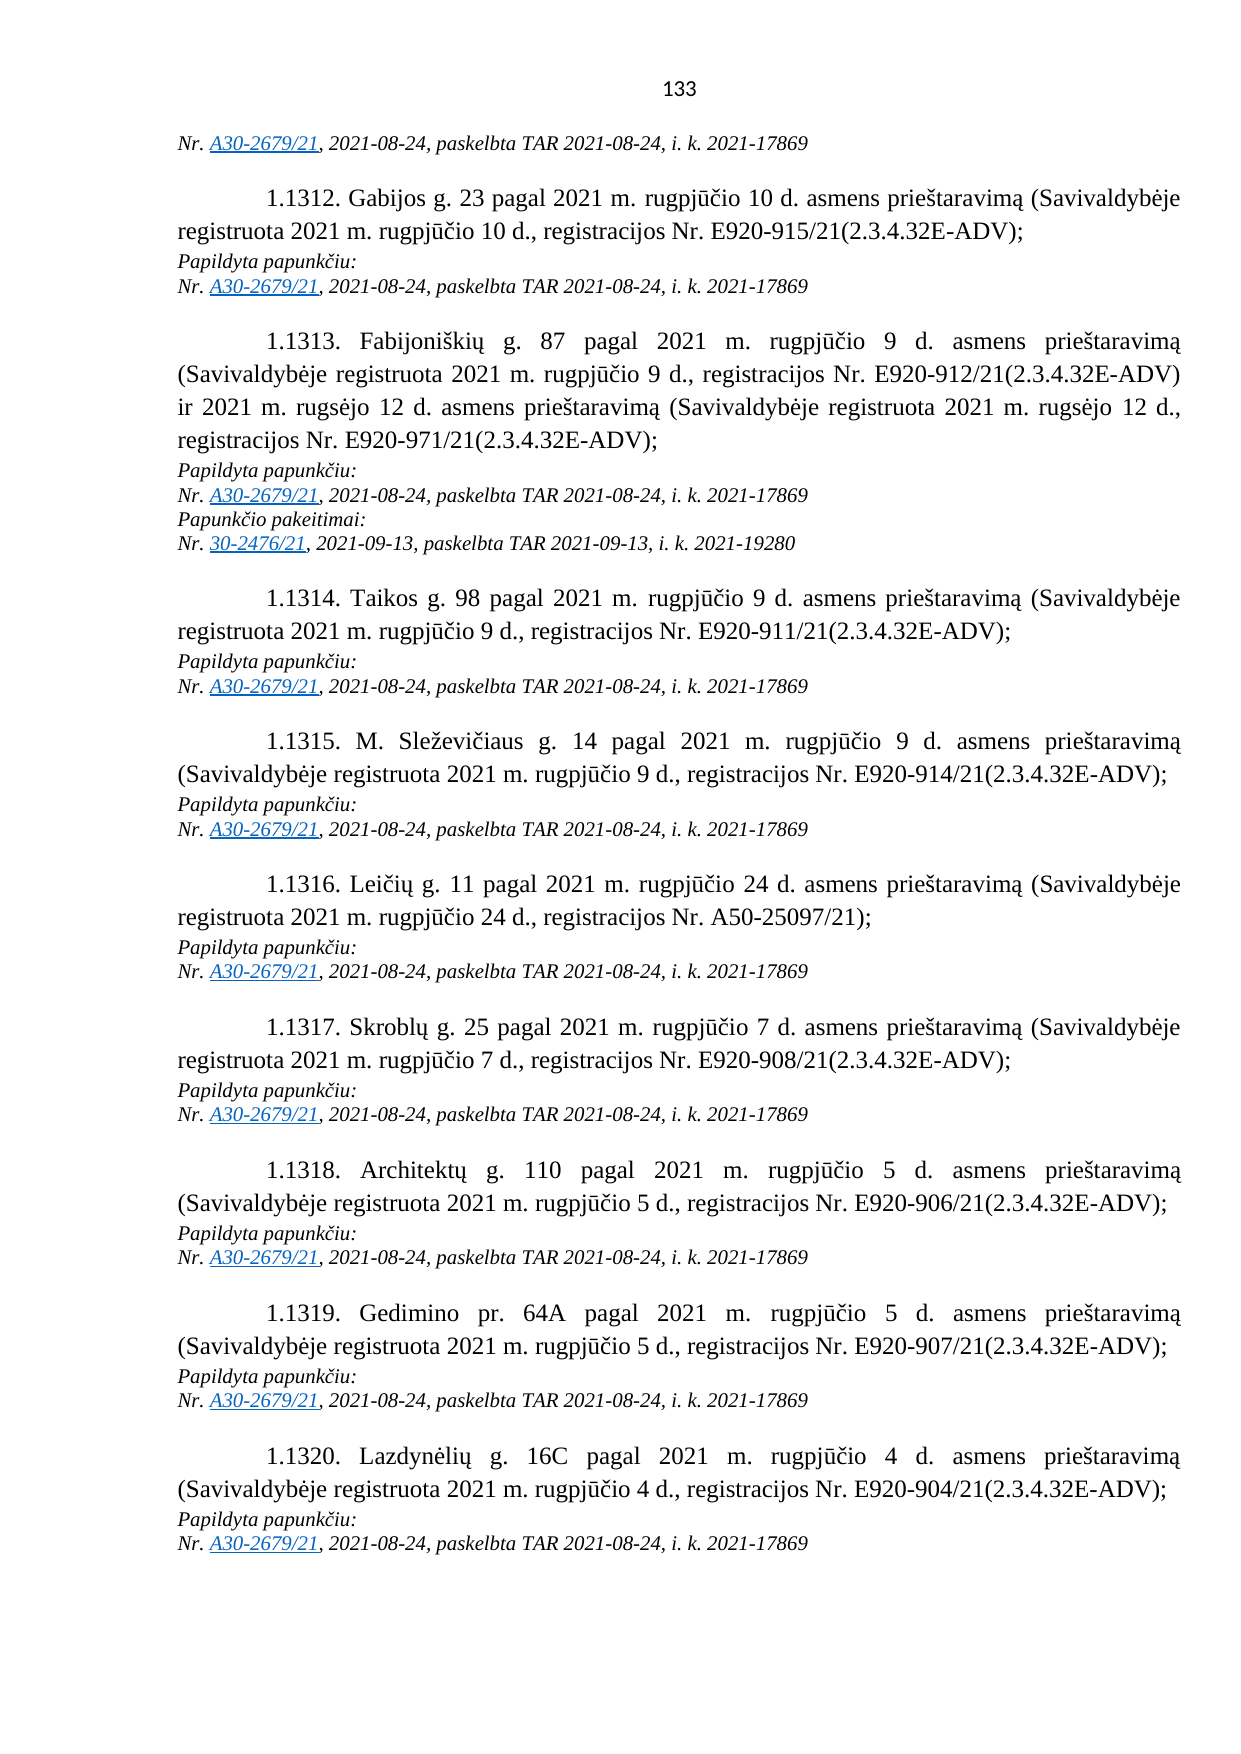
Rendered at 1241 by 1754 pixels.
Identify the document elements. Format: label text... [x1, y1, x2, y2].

text Nr. A30-2679/21, 2021-08-24, paskelbta TAR 2021-08-24, i. k. 2021-17869 [177, 816, 1181, 841]
text Papildyta papunkčiu: [177, 792, 1181, 816]
text 1.1318. Architektų g. 110 pagal 2021 m. rugpjūčio 5 d. asmens prieštaravimą (Savivaldybėje registruota 2021 m. rugpjūčio 5 d., registracijos Nr. E920-906/21(2.3.4.32E-ADV); [177, 1155, 1181, 1217]
text 1.1313. Fabijoniškių g. 87 pagal 2021 m. rugpjūčio 9 d. asmens prieštaravimą (Savivaldybėje registruota 2021 m. rugpjūčio 9 d., registracijos Nr. E920-912/21(2.3.4.32E-ADV) ir 2021 m. rugsėjo 12 d. asmens prieštaravimą (Savivaldybėje registruota 2021 m. rugsėjo 12 d., registracijos Nr. E920-971/21(2.3.4.32E-ADV); [177, 326, 1181, 454]
text 1.1319. Gedimino pr. 64A pagal 2021 m. rugpjūčio 5 d. asmens prieštaravimą (Savivaldybėje registruota 2021 m. rugpjūčio 5 d., registracijos Nr. E920-907/21(2.3.4.32E-ADV); [177, 1298, 1181, 1360]
text 1.1317. Skroblų g. 25 pagal 2021 m. rugpjūčio 7 d. asmens prieštaravimą (Savivaldybėje registruota 2021 m. rugpjūčio 7 d., registracijos Nr. E920-908/21(2.3.4.32E-ADV); [177, 1012, 1181, 1074]
text Nr. A30-2679/21, 2021-08-24, paskelbta TAR 2021-08-24, i. k. 2021-17869 [177, 1388, 1181, 1412]
text Papildyta papunkčiu: [177, 935, 1181, 959]
text 1.1312. Gabijos g. 23 pagal 2021 m. rugpjūčio 10 d. asmens prieštaravimą (Savivaldybėje registruota 2021 m. rugpjūčio 10 d., registracijos Nr. E920-915/21(2.3.4.32E-ADV); [177, 183, 1181, 245]
text Nr. A30-2679/21, 2021-08-24, paskelbta TAR 2021-08-24, i. k. 2021-17869 [177, 273, 1181, 298]
text Papildyta papunkčiu: [177, 458, 1181, 482]
text 1.1314. Taikos g. 98 pagal 2021 m. rugpjūčio 9 d. asmens prieštaravimą (Savivaldybėje registruota 2021 m. rugpjūčio 9 d., registracijos Nr. E920-911/21(2.3.4.32E-ADV); [177, 583, 1181, 645]
text 1.1320. Lazdynėlių g. 16C pagal 2021 m. rugpjūčio 4 d. asmens prieštaravimą (Savivaldybėje registruota 2021 m. rugpjūčio 4 d., registracijos Nr. E920-904/21(2.3.4.32E-ADV); [177, 1441, 1181, 1503]
text Nr. A30-2679/21, 2021-08-24, paskelbta TAR 2021-08-24, i. k. 2021-17869 [177, 1245, 1181, 1269]
text Papildyta papunkčiu: [177, 249, 1181, 273]
text Papildyta papunkčiu: [177, 1507, 1181, 1531]
text Papildyta papunkčiu: [177, 1221, 1181, 1245]
text Nr. A30-2679/21, 2021-08-24, paskelbta TAR 2021-08-24, i. k. 2021-17869 [177, 131, 1181, 155]
text Papunkčio pakeitimai: [177, 507, 1181, 531]
text Nr. A30-2679/21, 2021-08-24, paskelbta TAR 2021-08-24, i. k. 2021-17869 [177, 482, 1181, 507]
text Nr. A30-2679/21, 2021-08-24, paskelbta TAR 2021-08-24, i. k. 2021-17869 [177, 673, 1181, 698]
text Papildyta papunkčiu: [177, 1364, 1181, 1388]
text Nr. A30-2679/21, 2021-08-24, paskelbta TAR 2021-08-24, i. k. 2021-17869 [177, 1102, 1181, 1126]
text 1.1315. M. Sleževičiaus g. 14 pagal 2021 m. rugpjūčio 9 d. asmens prieštaravimą (Savivaldybėje registruota 2021 m. rugpjūčio 9 d., registracijos Nr. E920-914/21(2.3.4.32E-ADV); [177, 726, 1181, 788]
text Papildyta papunkčiu: [177, 649, 1181, 673]
text Nr. 30-2476/21, 2021-09-13, paskelbta TAR 2021-09-13, i. k. 2021-19280 [177, 531, 1181, 555]
text Nr. A30-2679/21, 2021-08-24, paskelbta TAR 2021-08-24, i. k. 2021-17869 [177, 959, 1181, 983]
text Papildyta papunkčiu: [177, 1078, 1181, 1102]
text Nr. A30-2679/21, 2021-08-24, paskelbta TAR 2021-08-24, i. k. 2021-17869 [177, 1531, 1181, 1555]
text 1.1316. Leičių g. 11 pagal 2021 m. rugpjūčio 24 d. asmens prieštaravimą (Savivaldybėje registruota 2021 m. rugpjūčio 24 d., registracijos Nr. A50-25097/21); [177, 869, 1181, 931]
